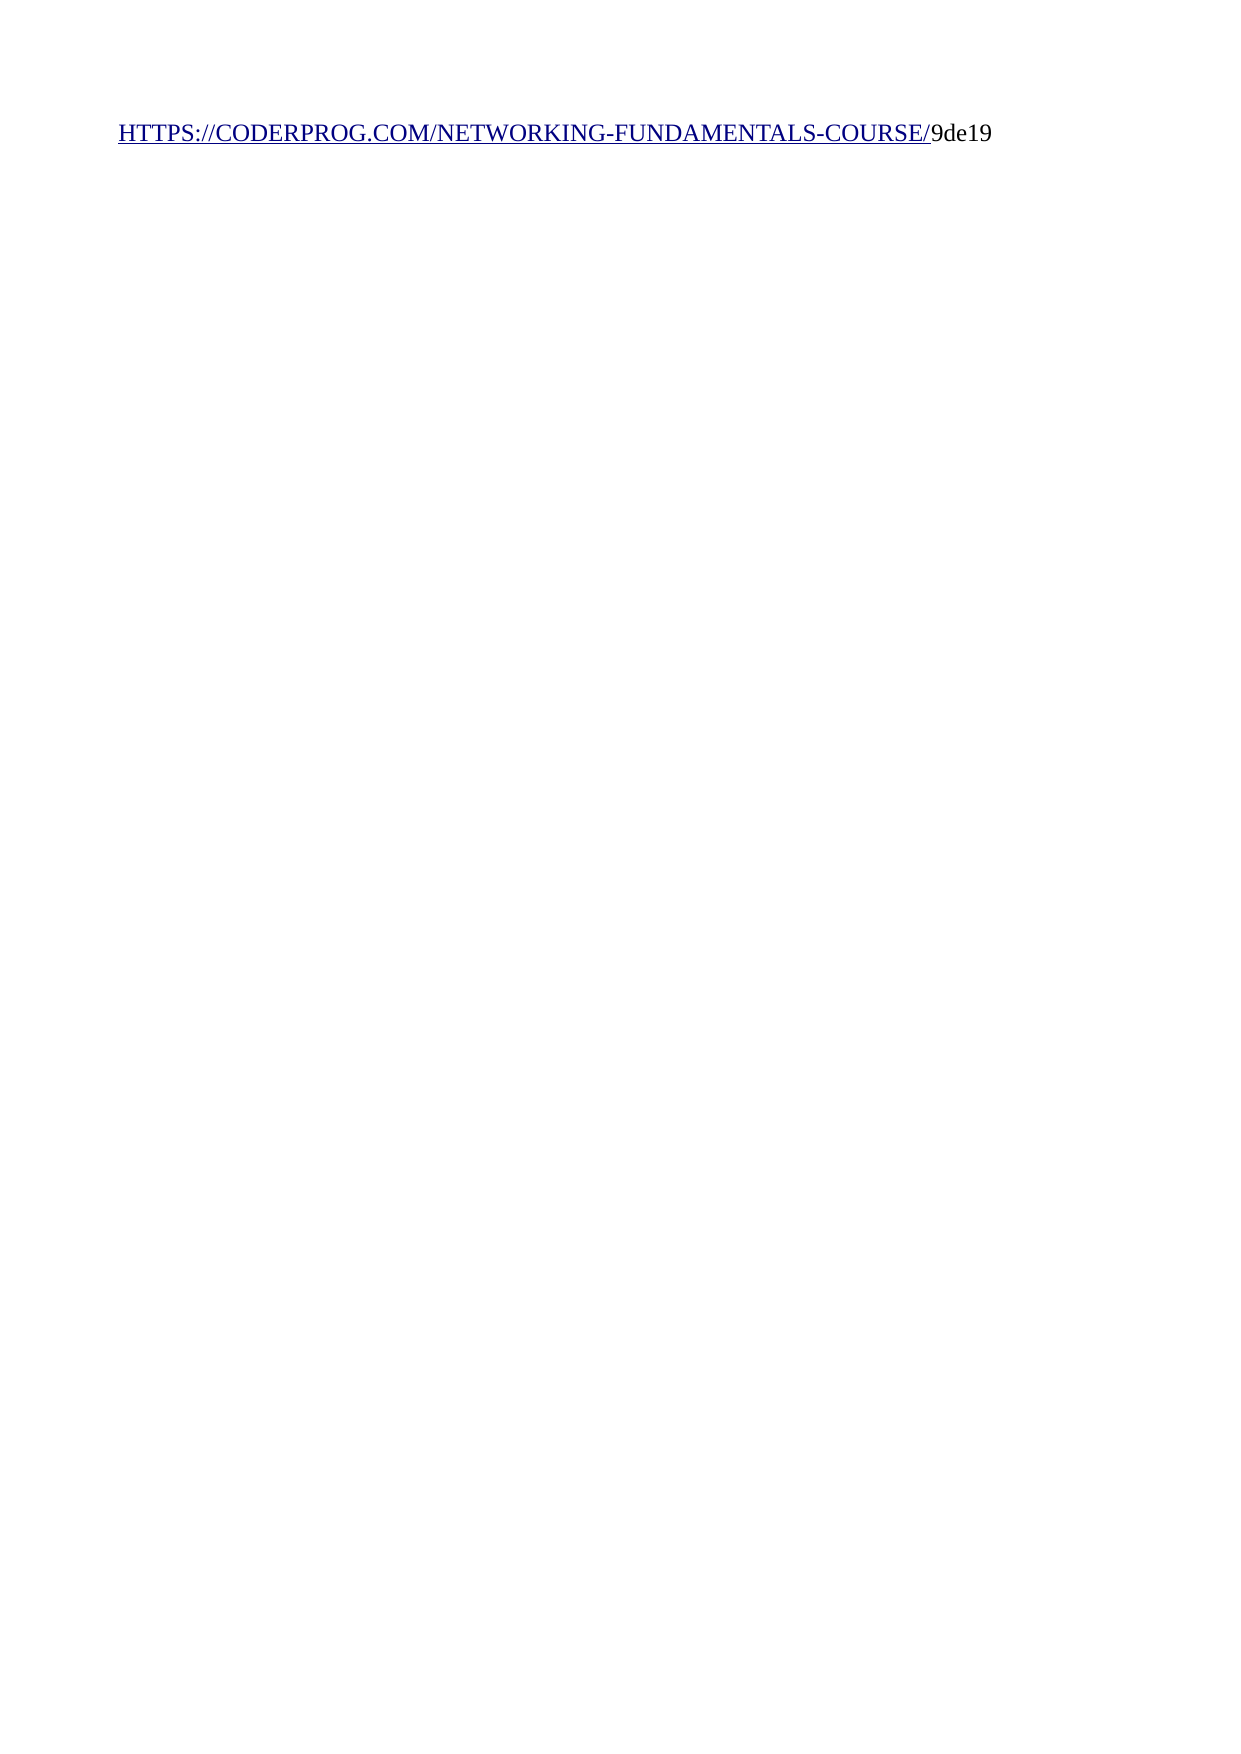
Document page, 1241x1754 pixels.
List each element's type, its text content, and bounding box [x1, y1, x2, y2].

text HTTPS://CODERPROG.COM/NETWORKING-FUNDAMENTALS-COURSE/9de19 [118, 118, 1122, 147]
